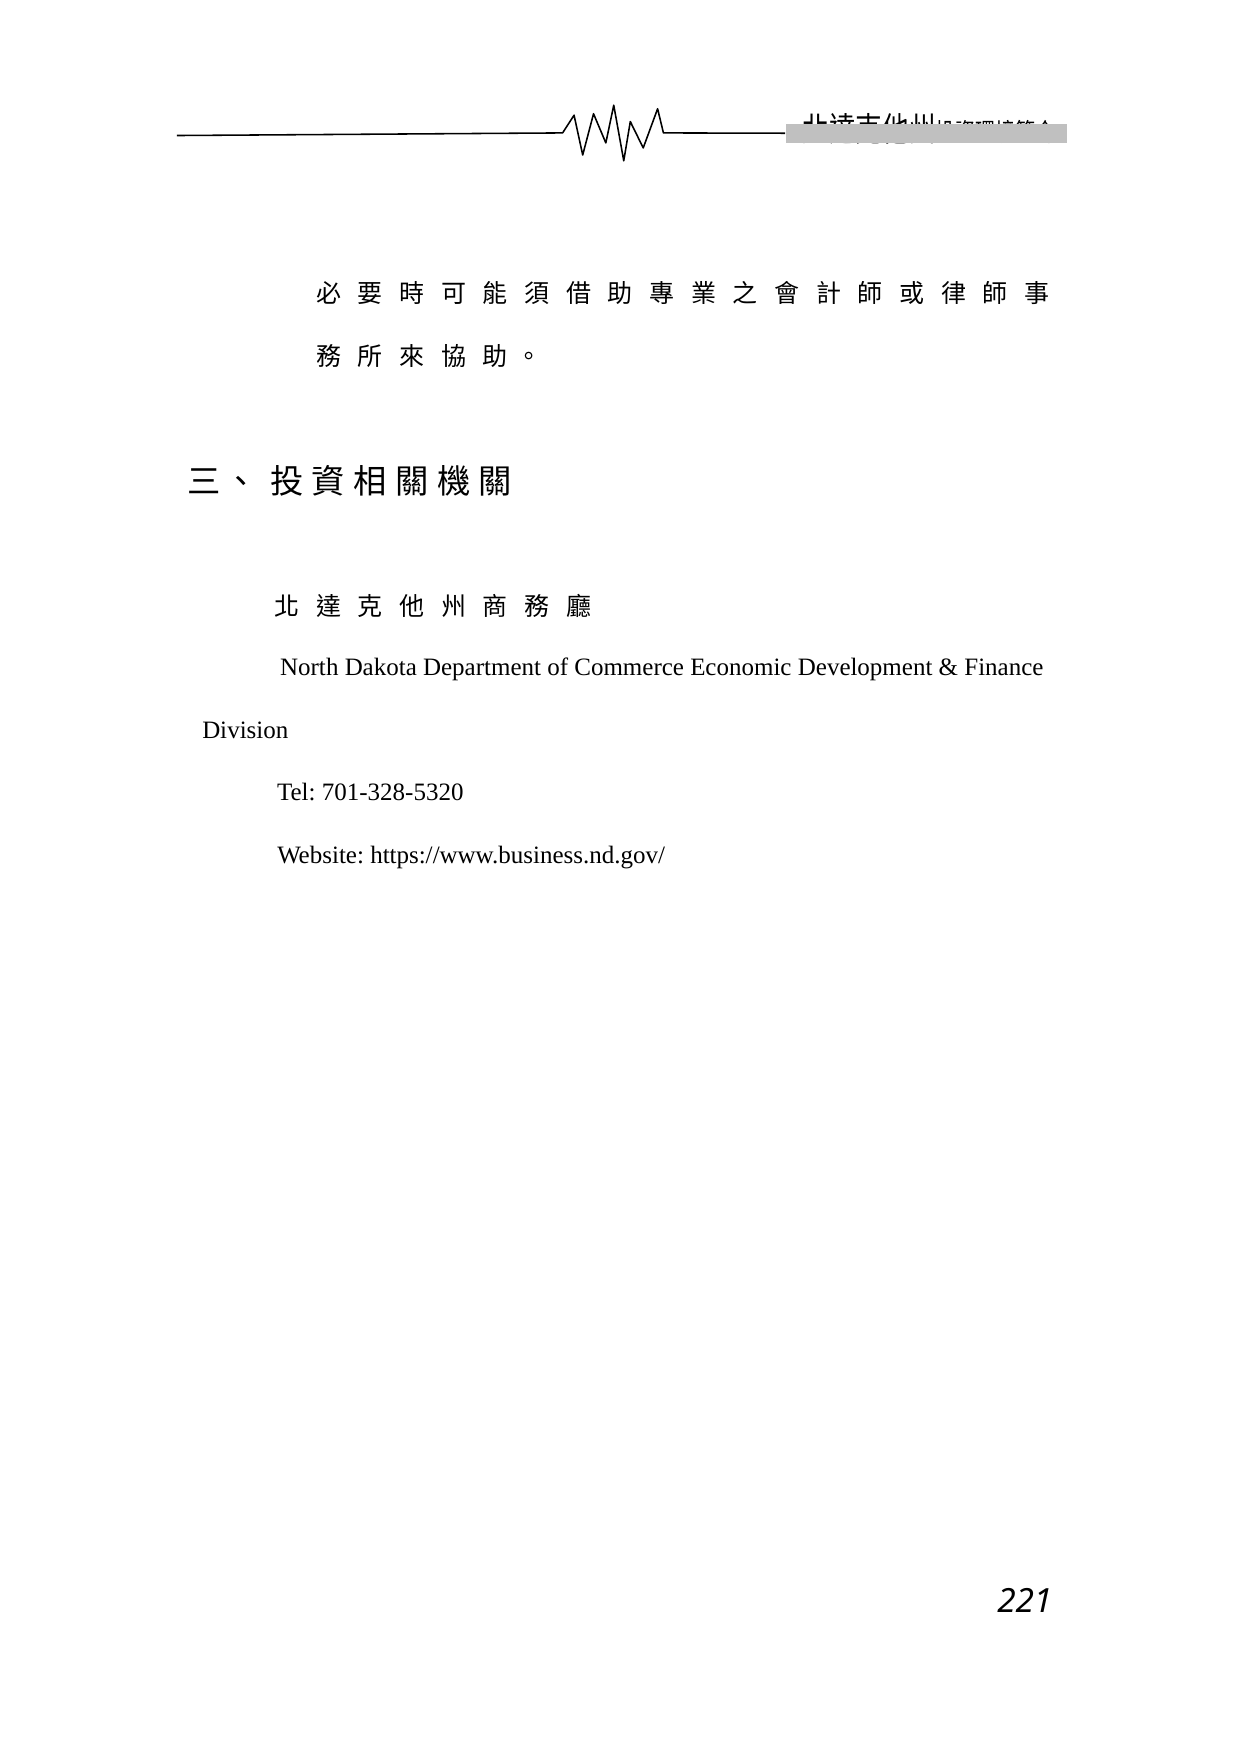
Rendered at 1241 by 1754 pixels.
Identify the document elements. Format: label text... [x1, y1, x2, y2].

text 北達克他州商務廳 [183, 563, 1058, 625]
text Tel: 701-328-5320 [183, 750, 1058, 813]
text Website: https://www.business.nd.gov/ [183, 813, 1058, 875]
text 必要時可能須借助專業之會計師或律師事務所來協助。 [207, 250, 1058, 375]
text 三、投資相關機關 [183, 438, 1058, 500]
text North Dakota Department of Commerce Economic Development & Finance Division [183, 625, 1058, 750]
